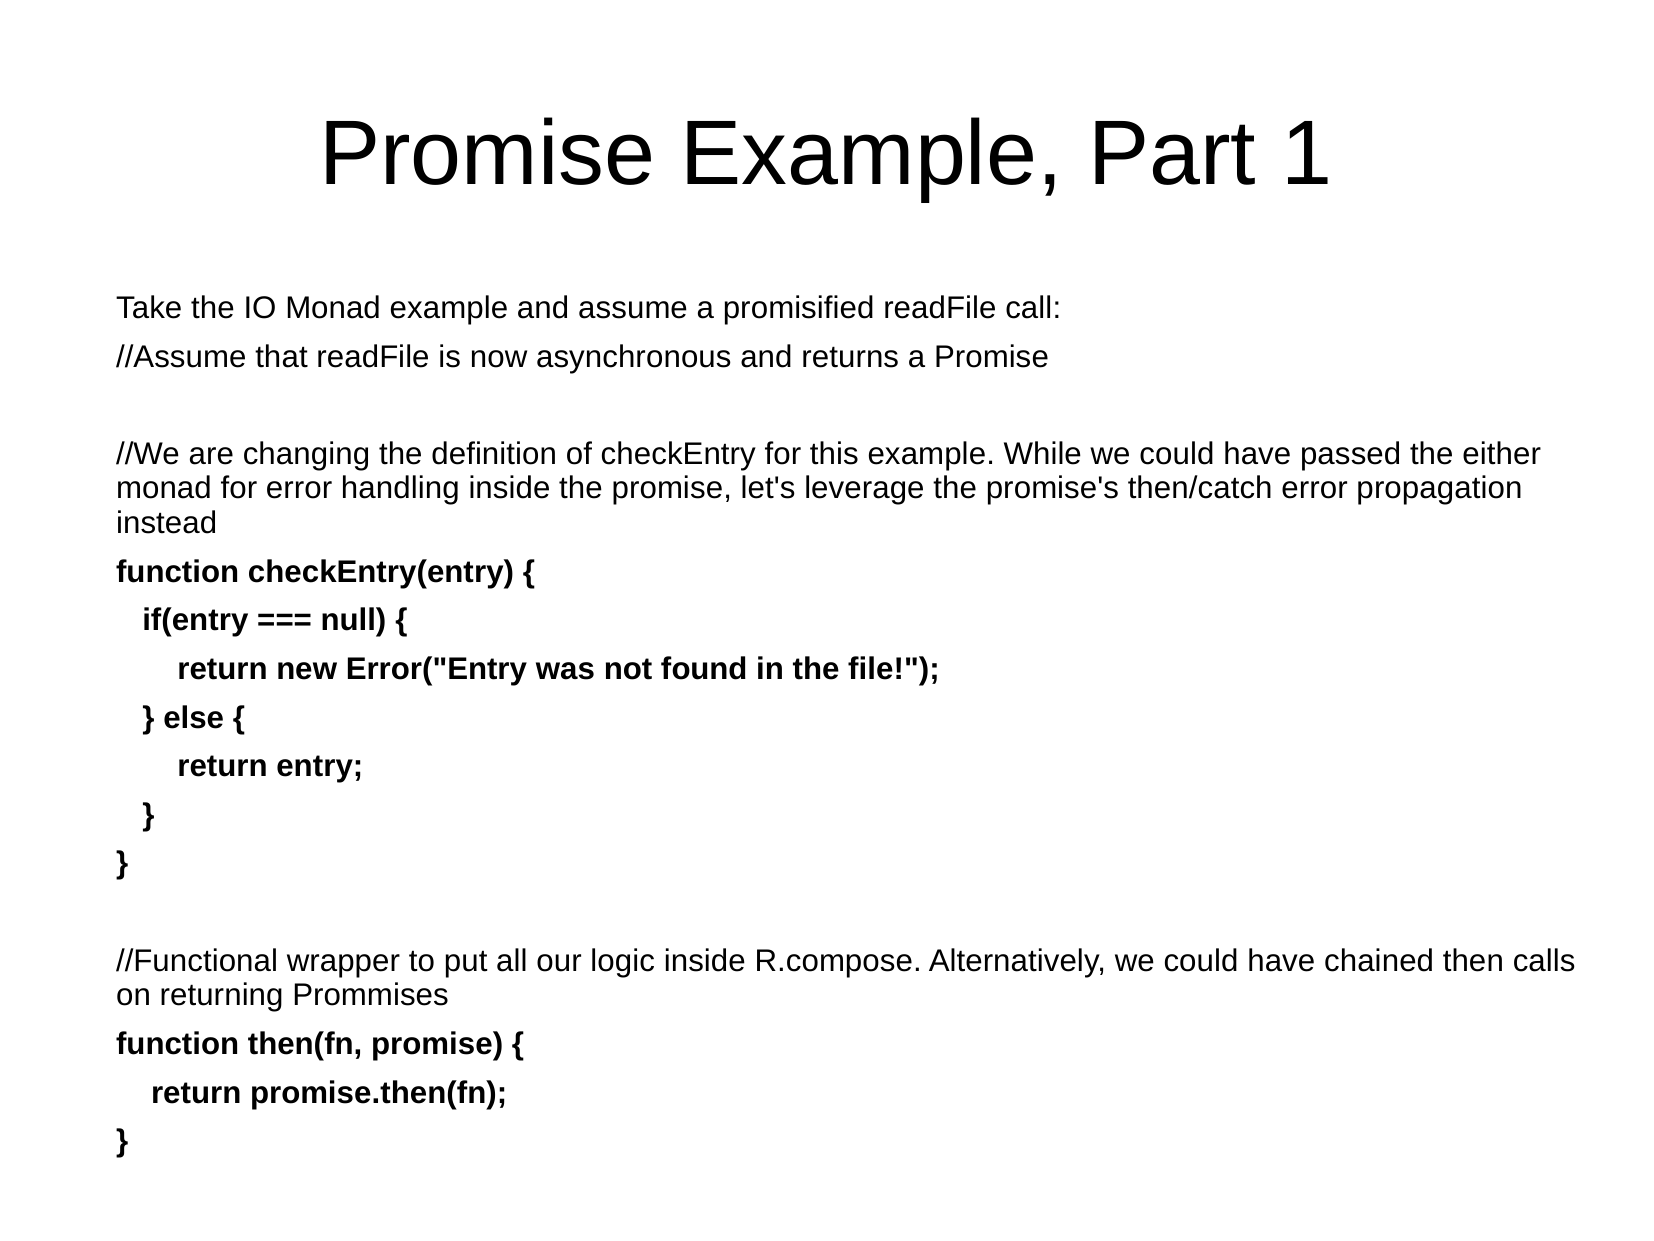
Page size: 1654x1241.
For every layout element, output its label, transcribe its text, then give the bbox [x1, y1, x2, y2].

title Promise Example, Part 1 [82, 49, 1571, 257]
list Take the IO Monad example and assume a promisified readFile call: //Assume that readFile is now asynchronous and returns a Promise //We are changing the definition of checkEntry for this example. While we could have passed the either monad for error handling inside the promise, let's leverage the promise's then/catch error propagation instead function checkEntry(entry) { if(entry === null) { return new Error("Entry was not found in the file!"); } else { return entry; } } //Functional wrapper to put all our logic inside R.compose. Alternatively, we could have chained then calls on returning Prommises function then(fn, promise) { return promise.then(fn); } [82, 290, 1607, 1170]
